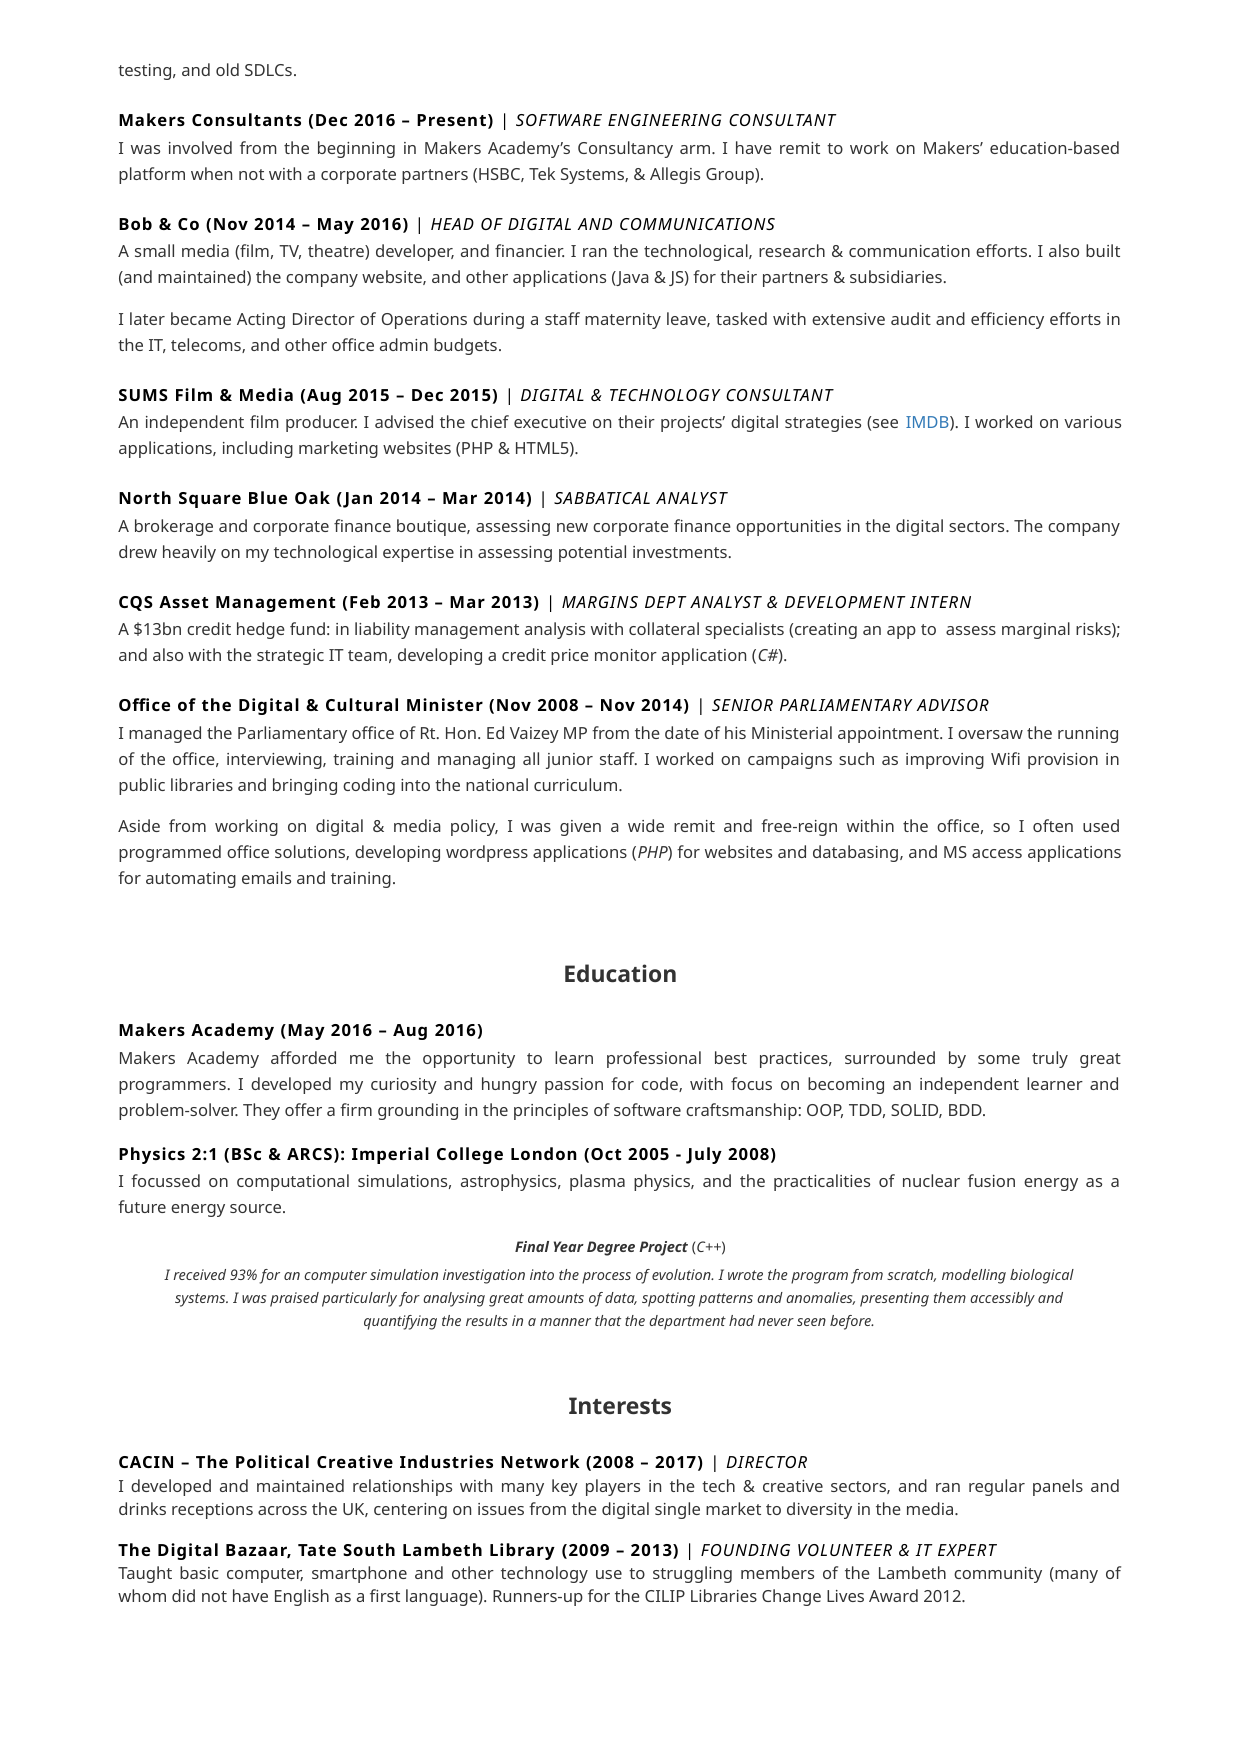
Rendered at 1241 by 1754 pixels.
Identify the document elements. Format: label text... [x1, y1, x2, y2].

text I later became Acting Director of Operations during a staff maternity leave, tasked with extensive audit and efficiency efforts in the IT, telecoms, and other office admin budgets. [118, 307, 1122, 356]
text A small media (film, TV, theatre) developer, and financier. I ran the technological, research & communication efforts. I also built (and maintained) the company website, and other applications (Java & JS) for their partners & subsidiaries. [118, 240, 1122, 289]
subtitle Makers Academy (May 2016 – Aug 2016) [118, 1019, 1122, 1042]
text I managed the Parliamentary office of Rt. Hon. Ed Vaizey MP from the date of his Ministerial appointment. I oversaw the running of the office, interviewing, training and managing all junior staff. I worked on campaigns such as improving Wifi provision in public libraries and bringing coding into the national curriculum. [118, 721, 1122, 796]
subtitle CACIN – The Political Creative Industries Network (2008 – 2017) | DIRECTOR [118, 1451, 1122, 1473]
text I was involved from the beginning in Makers Academy’s Consultancy arm. I have remit to work on Makers’ education-based platform when not with a corporate partners (HSBC, Tek Systems, & Allegis Group). [118, 137, 1122, 185]
subtitle Bob & Co (Nov 2014 – May 2016) | HEAD OF DIGITAL AND COMMUNICATIONS [118, 213, 1122, 235]
subtitle Education [118, 958, 1122, 989]
text I developed and maintained relationships with many key players in the tech & creative sectors, and ran regular panels and drinks receptions across the UK, centering on issues from the digital single market to diversity in the media. [118, 1475, 1122, 1520]
text A $13bn credit hedge fund: in liability management analysis with collateral specialists (creating an app to assess marginal risks); and also with the strategic IT team, developing a credit price monitor application (C#). [118, 618, 1122, 667]
text I focussed on computational simulations, astrophysics, plasma physics, and the practicalities of nuclear fusion energy as a future energy source. [118, 1169, 1122, 1218]
text Final Year Degree Project (C++) [163, 1236, 1077, 1256]
subtitle SUMS Film & Media (Aug 2015 – Dec 2015) | DIGITAL & TECHNOLOGY CONSULTANT [118, 383, 1122, 406]
subtitle The Digital Bazaar, Tate South Lambeth Library (2009 – 2013) | FOUNDING VOLUNTEER & IT EXPERT [118, 1538, 1122, 1561]
text Aside from working on digital & media policy, I was given a wide remit and free-reign within the office, so I often used programmed office solutions, developing wordpress applications (PHP) for websites and databasing, and MS access applications for automating emails and training. [118, 814, 1122, 889]
subtitle Office of the Digital & Cultural Minister (Nov 2008 – Nov 2014) | SENIOR PARLIAMENTARY ADVISOR [118, 694, 1122, 717]
text Taught basic computer, smartphone and other technology use to struggling members of the Lambeth community (many of whom did not have English as a first language). Runners-up for the CILIP Libraries Change Lives Award 2012. [118, 1562, 1122, 1607]
subtitle Interests [118, 1389, 1122, 1421]
subtitle Physics 2:1 (BSc & ARCS): Imperial College London (Oct 2005 - July 2008) [118, 1142, 1122, 1165]
text testing, and old SDLCs. [118, 59, 1122, 82]
text I received 93% for an computer simulation investigation into the process of evolution. I wrote the program from scratch, modelling biological systems. I was praised particularly for analysing great amounts of data, spotting patterns and anomalies, presenting them accessibly and quantifying the results in a manner that the department had never seen before. [163, 1265, 1077, 1331]
subtitle CQS Asset Management (Feb 2013 – Mar 2013) | MARGINS DEPT ANALYST & DEVELOPMENT INTERN [118, 590, 1122, 613]
text A brokerage and corporate finance boutique, assessing new corporate finance opportunities in the digital sectors. The company drew heavily on my technological expertise in assessing potential investments. [118, 514, 1122, 563]
text An independent film producer. I advised the chief executive on their projects’ digital strategies (see IMDB). I worked on various applications, including marketing websites (PHP & HTML5). [118, 411, 1122, 459]
subtitle North Square Blue Oak (Jan 2014 – Mar 2014) | SABBATICAL ANALYST [118, 487, 1122, 509]
subtitle Makers Consultants (Dec 2016 – Present) | SOFTWARE ENGINEERING CONSULTANT [118, 109, 1122, 132]
text Makers Academy afforded me the opportunity to learn professional best practices, surrounded by some truly great programmers. I developed my curiosity and hungry passion for code, with focus on becoming an independent learner and problem-solver. They offer a firm grounding in the principles of software craftsmanship: OOP, TDD, SOLID, BDD. [118, 1046, 1122, 1121]
